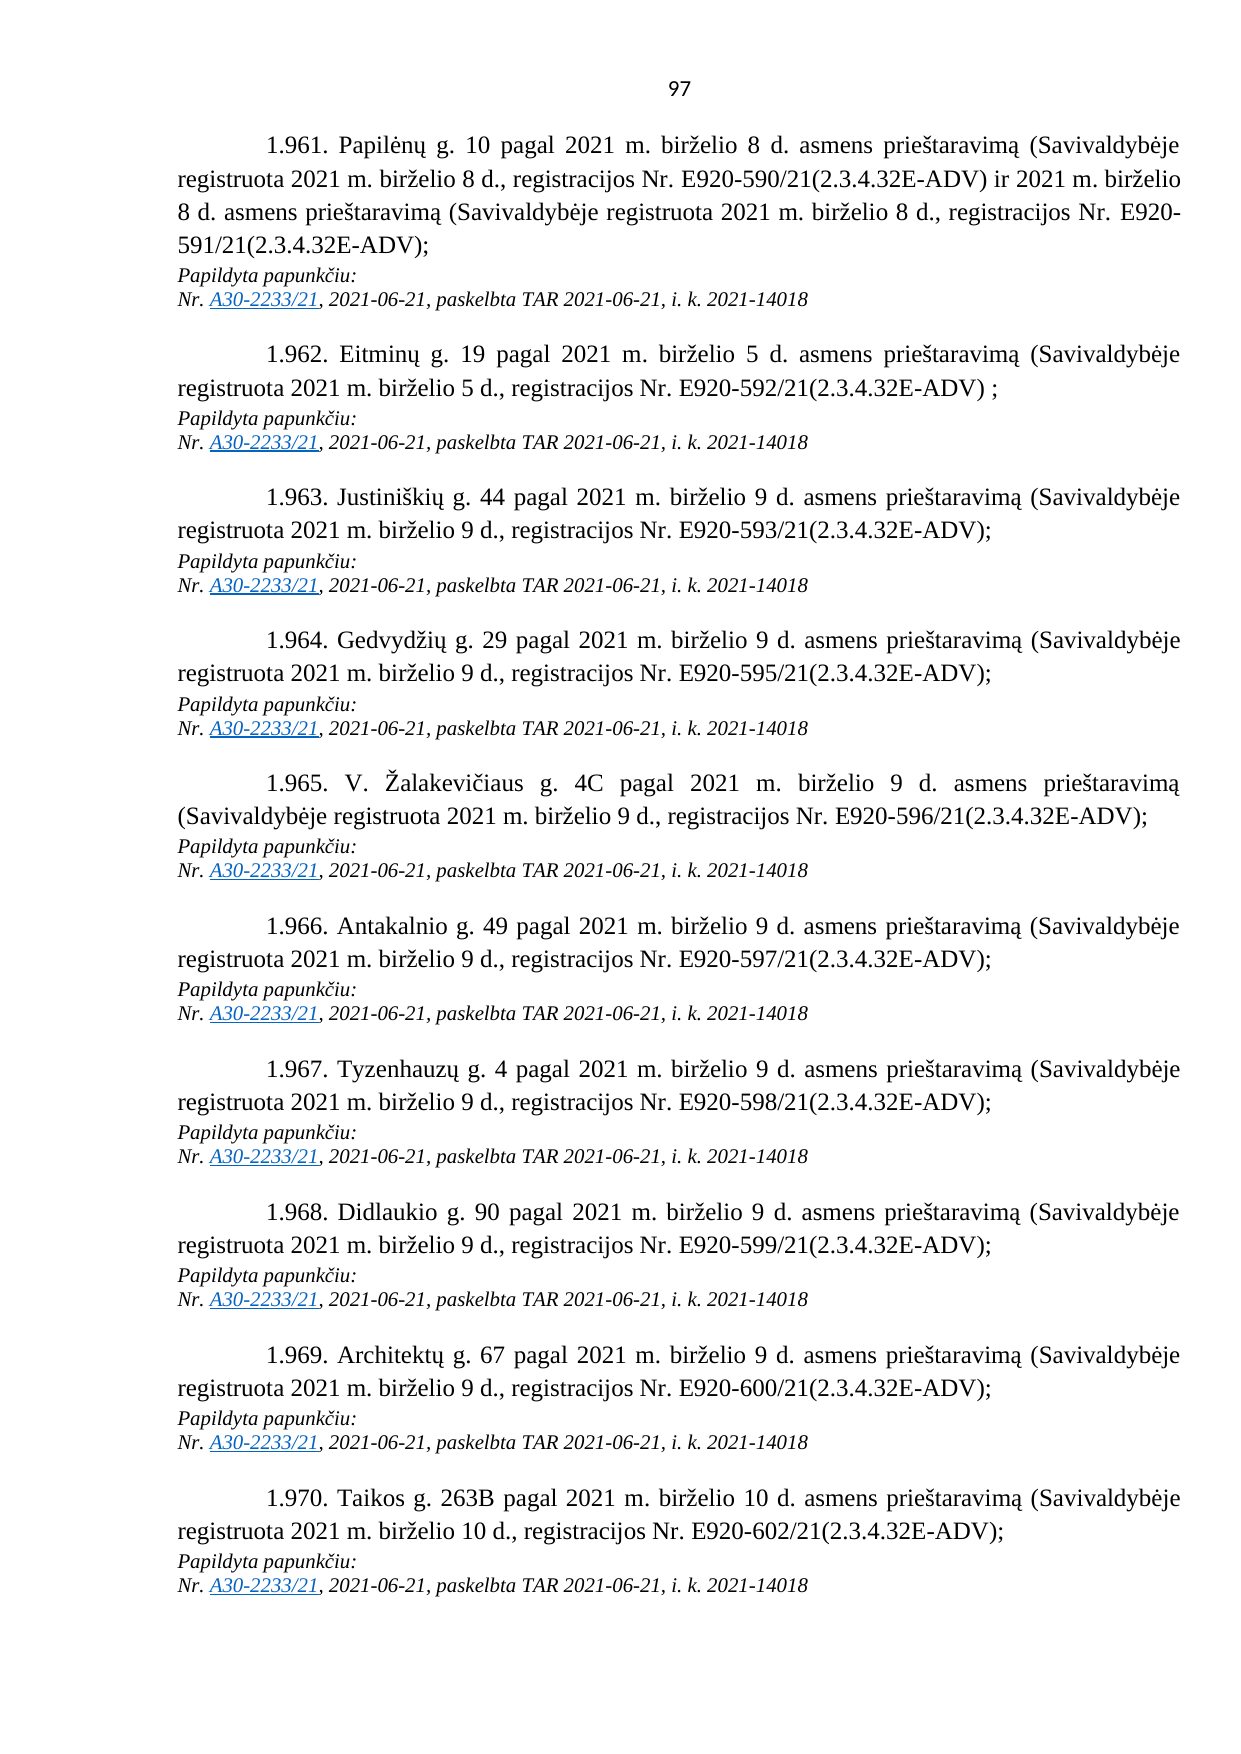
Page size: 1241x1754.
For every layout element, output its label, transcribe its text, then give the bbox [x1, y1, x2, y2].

text 1.965. V. Žalakevičiaus g. 4C pagal 2021 m. birželio 9 d. asmens prieštaravimą (Savivaldybėje registruota 2021 m. birželio 9 d., registracijos Nr. E920-596/21(2.3.4.32E-ADV); [177, 768, 1181, 830]
text 1.961. Papilėnų g. 10 pagal 2021 m. birželio 8 d. asmens prieštaravimą (Savivaldybėje registruota 2021 m. birželio 8 d., registracijos Nr. E920-590/21(2.3.4.32E-ADV) ir 2021 m. birželio 8 d. asmens prieštaravimą (Savivaldybėje registruota 2021 m. birželio 8 d., registracijos Nr. E920-591/21(2.3.4.32E-ADV); [177, 131, 1181, 258]
text Papildyta papunkčiu: [177, 834, 1181, 858]
text Papildyta papunkčiu: [177, 1549, 1181, 1573]
text Papildyta papunkčiu: [177, 548, 1181, 573]
text Papildyta papunkčiu: [177, 1120, 1181, 1144]
text Nr. A30-2233/21, 2021-06-21, paskelbta TAR 2021-06-21, i. k. 2021-14018 [177, 430, 1181, 454]
text Nr. A30-2233/21, 2021-06-21, paskelbta TAR 2021-06-21, i. k. 2021-14018 [177, 1573, 1181, 1597]
text Nr. A30-2233/21, 2021-06-21, paskelbta TAR 2021-06-21, i. k. 2021-14018 [177, 573, 1181, 597]
text 1.963. Justiniškių g. 44 pagal 2021 m. birželio 9 d. asmens prieštaravimą (Savivaldybėje registruota 2021 m. birželio 9 d., registracijos Nr. E920-593/21(2.3.4.32E-ADV); [177, 482, 1181, 544]
text Papildyta papunkčiu: [177, 1406, 1181, 1430]
text Nr. A30-2233/21, 2021-06-21, paskelbta TAR 2021-06-21, i. k. 2021-14018 [177, 858, 1181, 882]
text 1.970. Taikos g. 263B pagal 2021 m. birželio 10 d. asmens prieštaravimą (Savivaldybėje registruota 2021 m. birželio 10 d., registracijos Nr. E920-602/21(2.3.4.32E-ADV); [177, 1483, 1181, 1545]
text Nr. A30-2233/21, 2021-06-21, paskelbta TAR 2021-06-21, i. k. 2021-14018 [177, 287, 1181, 311]
text 1.964. Gedvydžių g. 29 pagal 2021 m. birželio 9 d. asmens prieštaravimą (Savivaldybėje registruota 2021 m. birželio 9 d., registracijos Nr. E920-595/21(2.3.4.32E-ADV); [177, 625, 1181, 687]
text Papildyta papunkčiu: [177, 406, 1181, 430]
text 1.967. Tyzenhauzų g. 4 pagal 2021 m. birželio 9 d. asmens prieštaravimą (Savivaldybėje registruota 2021 m. birželio 9 d., registracijos Nr. E920-598/21(2.3.4.32E-ADV); [177, 1054, 1181, 1116]
text Nr. A30-2233/21, 2021-06-21, paskelbta TAR 2021-06-21, i. k. 2021-14018 [177, 1144, 1181, 1168]
text Nr. A30-2233/21, 2021-06-21, paskelbta TAR 2021-06-21, i. k. 2021-14018 [177, 1001, 1181, 1025]
text Nr. A30-2233/21, 2021-06-21, paskelbta TAR 2021-06-21, i. k. 2021-14018 [177, 716, 1181, 739]
text Papildyta papunkčiu: [177, 691, 1181, 716]
text 1.966. Antakalnio g. 49 pagal 2021 m. birželio 9 d. asmens prieštaravimą (Savivaldybėje registruota 2021 m. birželio 9 d., registracijos Nr. E920-597/21(2.3.4.32E-ADV); [177, 911, 1181, 973]
text Papildyta papunkčiu: [177, 263, 1181, 287]
text Nr. A30-2233/21, 2021-06-21, paskelbta TAR 2021-06-21, i. k. 2021-14018 [177, 1430, 1181, 1454]
text 1.962. Eitminų g. 19 pagal 2021 m. birželio 5 d. asmens prieštaravimą (Savivaldybėje registruota 2021 m. birželio 5 d., registracijos Nr. E920-592/21(2.3.4.32E-ADV) ; [177, 339, 1181, 401]
text 1.968. Didlaukio g. 90 pagal 2021 m. birželio 9 d. asmens prieštaravimą (Savivaldybėje registruota 2021 m. birželio 9 d., registracijos Nr. E920-599/21(2.3.4.32E-ADV); [177, 1197, 1181, 1259]
text 1.969. Architektų g. 67 pagal 2021 m. birželio 9 d. asmens prieštaravimą (Savivaldybėje registruota 2021 m. birželio 9 d., registracijos Nr. E920-600/21(2.3.4.32E-ADV); [177, 1340, 1181, 1402]
text Papildyta papunkčiu: [177, 1263, 1181, 1287]
text Papildyta papunkčiu: [177, 977, 1181, 1001]
text Nr. A30-2233/21, 2021-06-21, paskelbta TAR 2021-06-21, i. k. 2021-14018 [177, 1287, 1181, 1311]
